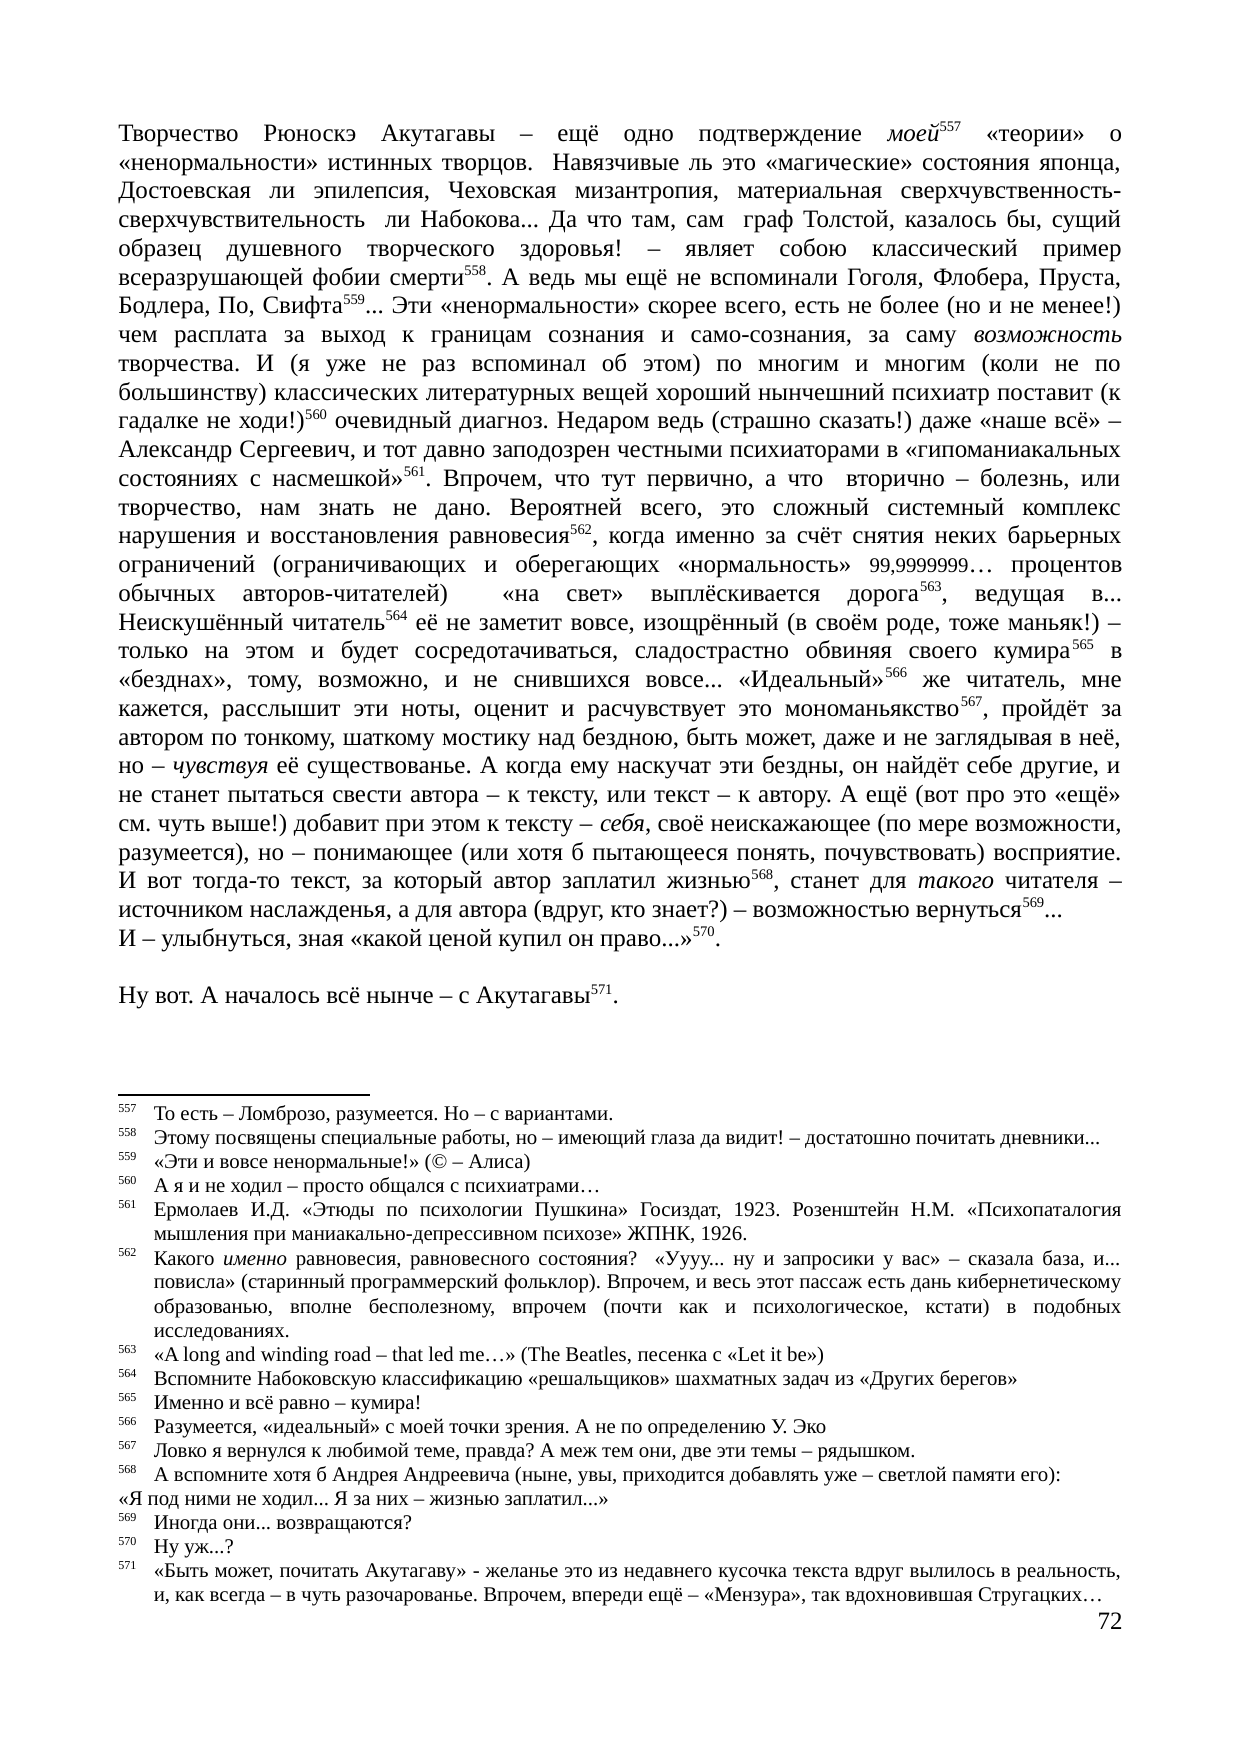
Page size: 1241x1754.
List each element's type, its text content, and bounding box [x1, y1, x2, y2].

text «A long and winding road – that led me…» (The Beatles, песенка с «Let it be») [118, 1342, 1122, 1366]
text Ну вот. А началось всё нынче – с Акутагавы. [118, 981, 1122, 1009]
text И – улыбнуться, зная «какой ценой купил он право...». [118, 923, 1122, 952]
text Именно и всё равно – кумира! [118, 1390, 1122, 1414]
text Творчество Рюноскэ Акутагавы – ещё одно подтверждение моей «теории» о «ненормальности» истинных творцов. Навязчивые ль это «магические» состояния японца, Достоевская ли эпилепсия, Чеховская мизантропия, материальная сверхчувственность-сверхчувствительность ли Набокова... Да что там, сам граф Толстой, казалось бы, сущий образец душевного творческого здоровья! – являет собою классический пример всеразрушающей фобии смерти. А ведь мы ещё не вспоминали Гоголя, Флобера, Пруста, Бодлера, По, Свифта... Эти «ненормальности» скорее всего, есть не более (но и не менее!) чем расплата за выход к границам сознания и само-сознания, за саму возможность творчества. И (я уже не раз вспоминал об этом) по многим и многим (коли не по большинству) классических литературных вещей хороший нынчешний психиатр поставит (к гадалке не ходи!) очевидный диагноз. Недаром ведь (страшно сказать!) даже «наше всё» – Александр Сергеевич, и тот давно заподозрен честными психиаторами в «гипоманиакальных состояниях с насмешкой». Впрочем, что тут первично, а что вторично – болезнь, или творчество, нам знать не дано. Вероятней всего, это сложный системный комплекс нарушения и восстановления равновесия, когда именно за счёт снятия неких барьерных ограничений (ограничивающих и оберегающих «нормальность» 99,9999999… процентов обычных авторов-читателей) «на свет» выплёскивается дорога, ведущая в... Неискушённый читатель её не заметит вовсе, изощрённый (в своём роде, тоже маньяк!) – только на этом и будет сосредотачиваться, сладострастно обвиняя своего кумира в «безднах», тому, возможно, и не снившихся вовсе... «Идеальный» же читатель, мне кажется, расслышит эти ноты, оценит и расчувствует это мономаньякство, пройдёт за автором по тонкому, шаткому мостику над бездною, быть может, даже и не заглядывая в неё, но – чувствуя её существованье. А когда ему наскучат эти бездны, он найдёт себе другие, и не станет пытаться свести автора – к тексту, или текст – к автору. А ещё (вот про это «ещё» см. чуть выше!) добавит при этом к тексту – себя, своё неискажающее (по мере возможности, разумеется), но – понимающее (или хотя б пытающееся понять, почувствовать) восприятие. И вот тогда-то текст, за который автор заплатил жизнью, станет для такого читателя – источником наслажденья, а для автора (вдруг, кто знает?) – возможностью вернуться... [118, 118, 1122, 923]
text «Я под ними не ходил... Я за них – жизнью заплатил...» [118, 1486, 1122, 1510]
text Вспомните Набоковскую классификацию «решальщиков» шахматных задач из «Других берегов» [118, 1366, 1122, 1390]
text Этому посвящены специальные работы, но – имеющий глаза да видит! – достатошно почитать дневники... [118, 1125, 1122, 1149]
text То есть – Ломброзо, разумеется. Но – с вариантами. [118, 1101, 1122, 1125]
text Ермолаев И.Д. «Этюды по психологии Пушкина» Госиздат, 1923. Розенштейн Н.М. «Психопаталогия мышления при маниакально-депрессивном психозе» ЖПНК, 1926. [118, 1197, 1122, 1245]
text Ну уж...? [118, 1534, 1122, 1558]
text Ловко я вернулся к любимой теме, правда? А меж тем они, две эти темы – рядышком. [118, 1438, 1122, 1462]
text А вспомните хотя б Андрея Андреевича (ныне, увы, приходится добавлять уже – светлой памяти его): [118, 1462, 1122, 1486]
text Разумеется, «идеальный» с моей точки зрения. А не по определению У. Эко [118, 1414, 1122, 1438]
text Иногда они... возвращаются? [118, 1510, 1122, 1534]
text «Эти и вовсе ненормальные!» (© – Алиса) [118, 1149, 1122, 1173]
text «Быть может, почитать Акутагаву» - желанье это из недавнего кусочка текста вдруг вылилось в реальность, и, как всегда – в чуть разочарованье. Впрочем, впереди ещё – «Мензура», так вдохновившая Стругацких… [118, 1558, 1122, 1606]
text А я и не ходил – просто общался с психиатрами… [118, 1173, 1122, 1197]
text Какого именно равновесия, равновесного состояния? «Уууу... ну и запросики у вас» – сказала база, и... повисла» (старинный программерский фольклор). Впрочем, и весь этот пассаж есть дань кибернетическому образованью, вполне бесполезному, впрочем (почти как и психологическое, кстати) в подобных исследованиях. [118, 1245, 1122, 1342]
